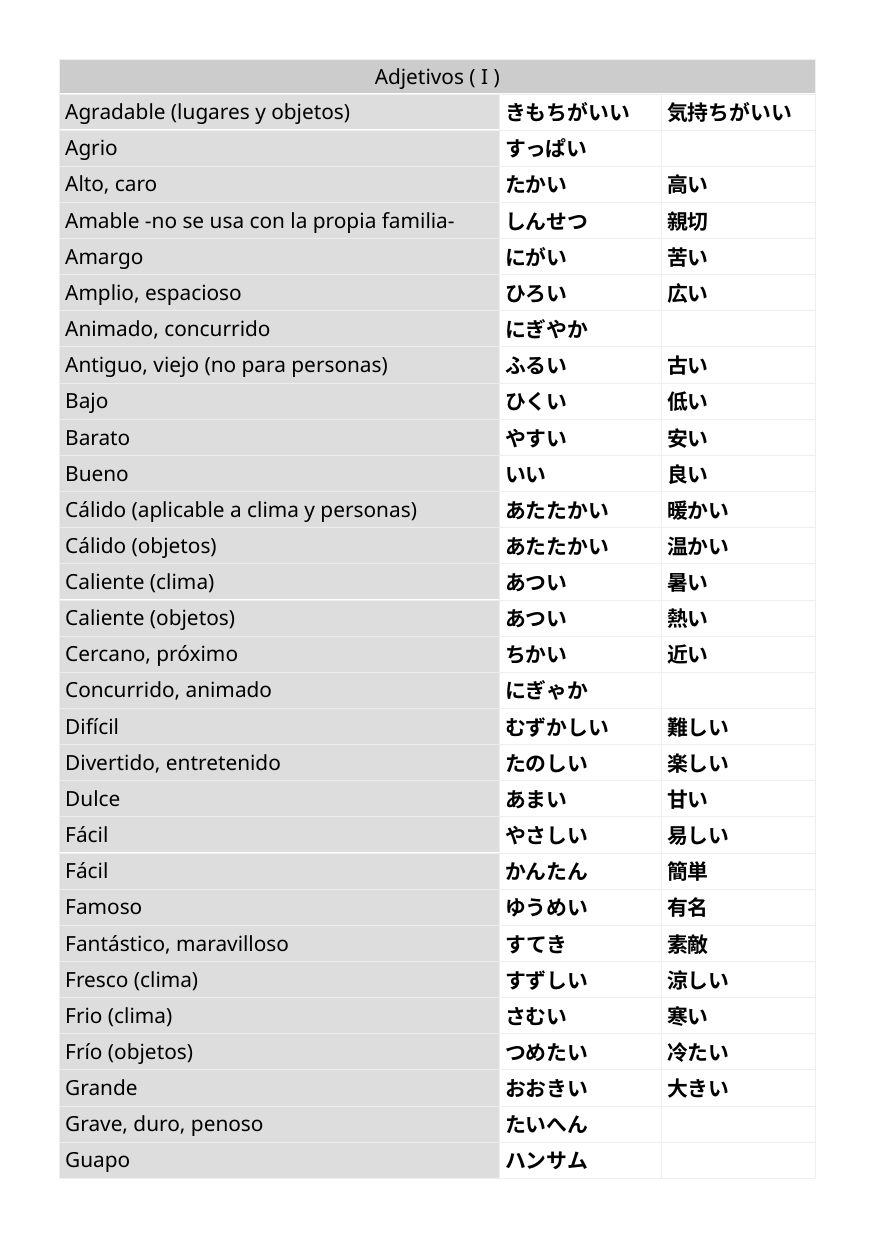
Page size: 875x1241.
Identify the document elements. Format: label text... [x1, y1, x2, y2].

table_cell ちかい [500, 637, 661, 672]
table_cell やさしい [500, 817, 661, 852]
table_cell Grande [60, 1070, 499, 1106]
table_cell たかい [500, 167, 661, 202]
table_cell Animado, concurrido [60, 311, 499, 346]
table_cell Amargo [60, 239, 499, 274]
table_cell Divertido, entretenido [60, 745, 499, 780]
table_cell 難しい [662, 709, 815, 744]
table_cell しんせつ [500, 203, 661, 238]
table_cell にぎゃか [500, 673, 661, 708]
table_cell 安い [662, 420, 815, 455]
table_cell Grave, duro, penoso [60, 1107, 499, 1142]
table_cell かんたん [500, 854, 661, 889]
table_cell 温かい [662, 528, 815, 563]
table_cell [662, 1143, 815, 1178]
table_cell あつい [500, 601, 661, 636]
table_cell Guapo [60, 1143, 499, 1178]
table_cell Concurrido, animado [60, 673, 499, 708]
table_cell Amable -no se usa con la propia familia- [60, 203, 499, 238]
table_cell たのしい [500, 745, 661, 780]
table_cell Frio (clima) [60, 998, 499, 1033]
table_cell 涼しい [662, 962, 815, 997]
table_cell 高い [662, 167, 815, 202]
table_cell Caliente (objetos) [60, 601, 499, 636]
table_cell すっぱい [500, 131, 661, 166]
table_cell Amplio, espacioso [60, 275, 499, 310]
table_cell Fresco (clima) [60, 962, 499, 997]
table_cell [662, 131, 815, 166]
table_cell [662, 311, 815, 346]
table_cell ふるい [500, 347, 661, 383]
table_cell Frío (objetos) [60, 1034, 499, 1069]
table_cell むずかしい [500, 709, 661, 744]
table_header Adjetivos ( I ) [60, 60, 815, 93]
table_cell ひろい [500, 275, 661, 310]
table_cell Cálido (aplicable a clima y personas) [60, 492, 499, 527]
table_cell にぎやか [500, 311, 661, 346]
table_cell Barato [60, 420, 499, 455]
table_cell Caliente (clima) [60, 564, 499, 599]
table_cell Fantástico, maravilloso [60, 926, 499, 961]
table_cell すずしい [500, 962, 661, 997]
table_cell 広い [662, 275, 815, 310]
table_cell Bajo [60, 384, 499, 419]
table_cell さむい [500, 998, 661, 1033]
table_cell Fácil [60, 817, 499, 852]
table_cell Fácil [60, 854, 499, 889]
table_cell [662, 673, 815, 708]
table_cell 古い [662, 347, 815, 383]
table_cell Cercano, próximo [60, 637, 499, 672]
table_cell ひくい [500, 384, 661, 419]
table_cell Agrio [60, 131, 499, 166]
table_cell 有名 [662, 890, 815, 925]
table_cell Alto, caro [60, 167, 499, 202]
table_cell Bueno [60, 456, 499, 491]
table_cell おおきい [500, 1070, 661, 1106]
table_cell 苦い [662, 239, 815, 274]
table_cell Famoso [60, 890, 499, 925]
table_cell きもちがいい [500, 95, 661, 129]
table_cell にがい [500, 239, 661, 274]
table_cell 大きい [662, 1070, 815, 1106]
table_cell あつい [500, 564, 661, 599]
table_cell 簡単 [662, 854, 815, 889]
table_cell 親切 [662, 203, 815, 238]
table_cell すてき [500, 926, 661, 961]
table_cell 熱い [662, 601, 815, 636]
table_cell あまい [500, 781, 661, 816]
table_cell つめたい [500, 1034, 661, 1069]
table_cell Difícil [60, 709, 499, 744]
table_cell いい [500, 456, 661, 491]
table_cell ゆうめい [500, 890, 661, 925]
table_cell 良い [662, 456, 815, 491]
table_cell 寒い [662, 998, 815, 1033]
table_cell 素敵 [662, 926, 815, 961]
table_cell Dulce [60, 781, 499, 816]
table_cell たいへん [500, 1107, 661, 1142]
table_cell 暑い [662, 564, 815, 599]
table_cell Antiguo, viejo (no para personas) [60, 347, 499, 383]
table_cell 低い [662, 384, 815, 419]
table_cell 暖かい [662, 492, 815, 527]
table_cell 易しい [662, 817, 815, 852]
table_cell 気持ちがいい [662, 95, 815, 129]
table_cell 冷たい [662, 1034, 815, 1069]
table_cell 近い [662, 637, 815, 672]
table_cell [662, 1107, 815, 1142]
table_cell あたたかい [500, 492, 661, 527]
table_cell 甘い [662, 781, 815, 816]
table_cell やすい [500, 420, 661, 455]
table_cell ハンサム [500, 1143, 661, 1178]
table_cell Agradable (lugares y objetos) [60, 95, 499, 129]
table_cell Cálido (objetos) [60, 528, 499, 563]
table_cell 楽しい [662, 745, 815, 780]
table_cell あたたかい [500, 528, 661, 563]
